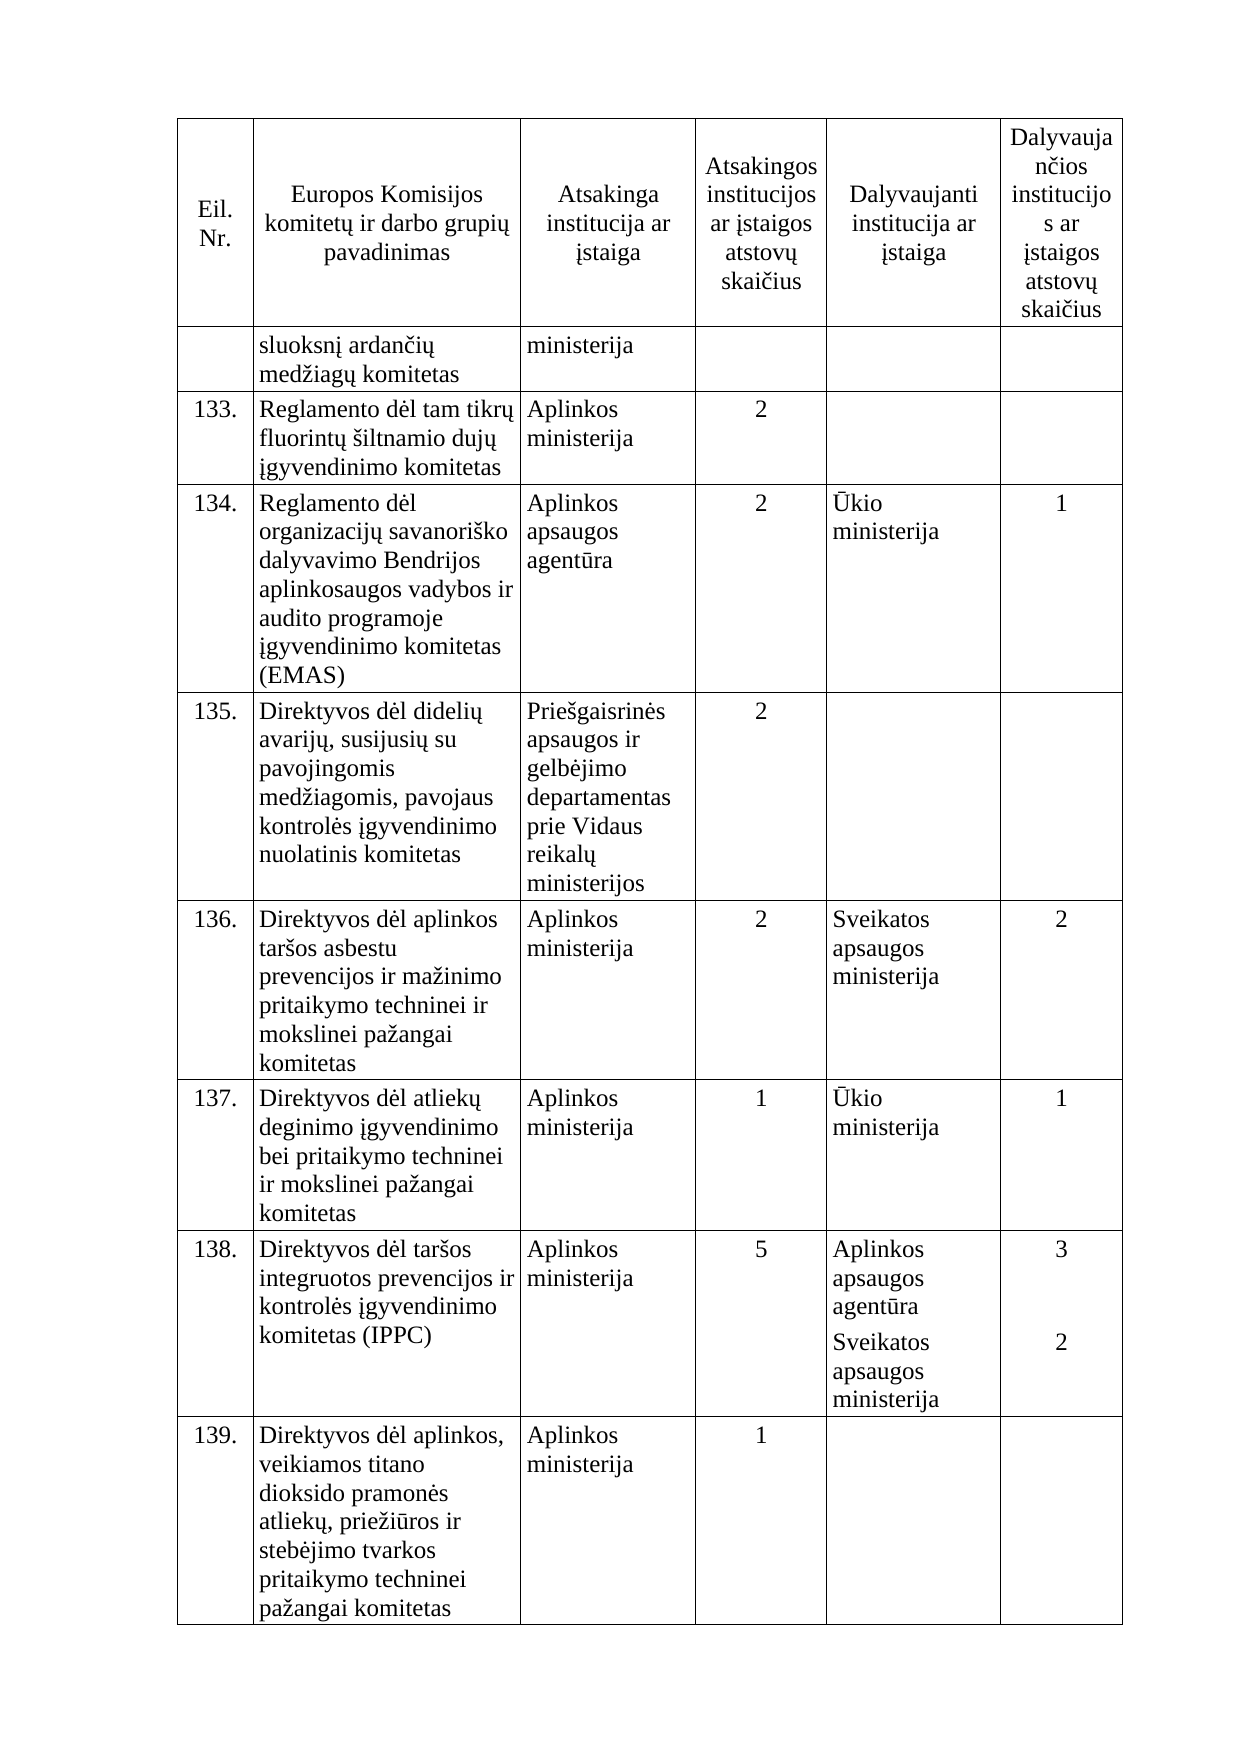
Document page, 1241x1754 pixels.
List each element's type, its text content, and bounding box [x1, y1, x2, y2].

table_cell Ūkio ministerija [827, 1080, 1000, 1230]
table_cell 1 [696, 1080, 826, 1230]
table_cell [1001, 693, 1122, 900]
table_header Dalyvaujančios institucijos ar įstaigos atstovų skaičius [1001, 119, 1122, 326]
table_cell 2 [696, 485, 826, 692]
table_cell [696, 327, 826, 391]
table_header Dalyvaujanti institucija ar įstaiga [827, 119, 1000, 326]
table_cell 2 [696, 693, 826, 900]
table_cell 5 [696, 1231, 826, 1323]
table_cell Aplinkos ministerija [521, 1417, 695, 1624]
table_cell Direktyvos dėl aplinkos taršos asbestu prevencijos ir mažinimo pritaikymo techninei ir mokslinei pažangai komitetas [254, 901, 520, 1079]
table_header Eil. Nr. [178, 119, 253, 326]
table_cell [827, 327, 1000, 391]
table_cell 135. [178, 693, 253, 900]
table_cell 137. [178, 1080, 253, 1230]
table_cell 134. [178, 485, 253, 692]
table_cell 2 [1001, 1323, 1122, 1416]
table_cell Aplinkos apsaugos agentūra [827, 1231, 1000, 1323]
table_cell Reglamento dėl tam tikrų fluorintų šiltnamio dujų įgyvendinimo komitetas [254, 392, 520, 484]
table_cell 1 [1001, 1080, 1122, 1230]
table_cell [178, 327, 253, 391]
table_cell 1 [696, 1417, 826, 1624]
table_cell Ūkio ministerija [827, 485, 1000, 692]
table_cell 3 [1001, 1231, 1122, 1323]
table_cell 1 [1001, 485, 1122, 692]
table_cell sluoksnį ardančių medžiagų komitetas [254, 327, 520, 391]
table_cell Reglamento dėl organizacijų savanoriško dalyvavimo Bendrijos aplinkosaugos vadybos ir audito programoje įgyvendinimo komitetas (EMAS) [254, 485, 520, 692]
table_cell Direktyvos dėl atliekų deginimo įgyvendinimo bei pritaikymo techninei ir mokslinei pažangai komitetas [254, 1080, 520, 1230]
table_cell [1001, 392, 1122, 484]
table_cell [827, 1417, 1000, 1624]
table_cell Sveikatos apsaugos ministerija [827, 901, 1000, 1079]
table_cell Aplinkos ministerija [521, 1231, 695, 1323]
table_cell [178, 1323, 253, 1416]
table_cell 2 [696, 392, 826, 484]
table_header Atsakinga institucija ar įstaiga [521, 119, 695, 326]
table_cell [696, 1323, 826, 1416]
table_cell [1001, 327, 1122, 391]
table_cell [827, 392, 1000, 484]
table_cell 139. [178, 1417, 253, 1624]
table_header Atsakingos institucijos ar įstaigos atstovų skaičius [696, 119, 826, 326]
table_cell ministerija [521, 327, 695, 391]
table_cell Sveikatos apsaugos ministerija [827, 1323, 1000, 1416]
table_header Europos Komisijos komitetų ir darbo grupių pavadinimas [254, 119, 520, 326]
table_cell 2 [696, 901, 826, 1079]
table_cell Direktyvos dėl taršos integruotos prevencijos ir kontrolės įgyvendinimo komitetas (IPPC) [254, 1231, 520, 1416]
table_cell Priešgaisrinės apsaugos ir gelbėjimo departamentas prie Vidaus reikalų ministerijos [521, 693, 695, 900]
table_cell [1001, 1417, 1122, 1624]
table_cell 133. [178, 392, 253, 484]
table_cell [827, 693, 1000, 900]
table_cell Direktyvos dėl aplinkos, veikiamos titano dioksido pramonės atliekų, priežiūros ir stebėjimo tvarkos pritaikymo techninei pažangai komitetas [254, 1417, 520, 1624]
table_cell Aplinkos ministerija [521, 901, 695, 1079]
table_cell Aplinkos ministerija [521, 392, 695, 484]
table_cell 138. [178, 1231, 253, 1323]
table_cell Direktyvos dėl didelių avarijų, susijusių su pavojingomis medžiagomis, pavojaus kontrolės įgyvendinimo nuolatinis komitetas [254, 693, 520, 900]
table_cell Aplinkos apsaugos agentūra [521, 485, 695, 692]
table_cell Aplinkos ministerija [521, 1080, 695, 1230]
table_cell [521, 1323, 695, 1416]
table_cell 2 [1001, 901, 1122, 1079]
table_cell 136. [178, 901, 253, 1079]
